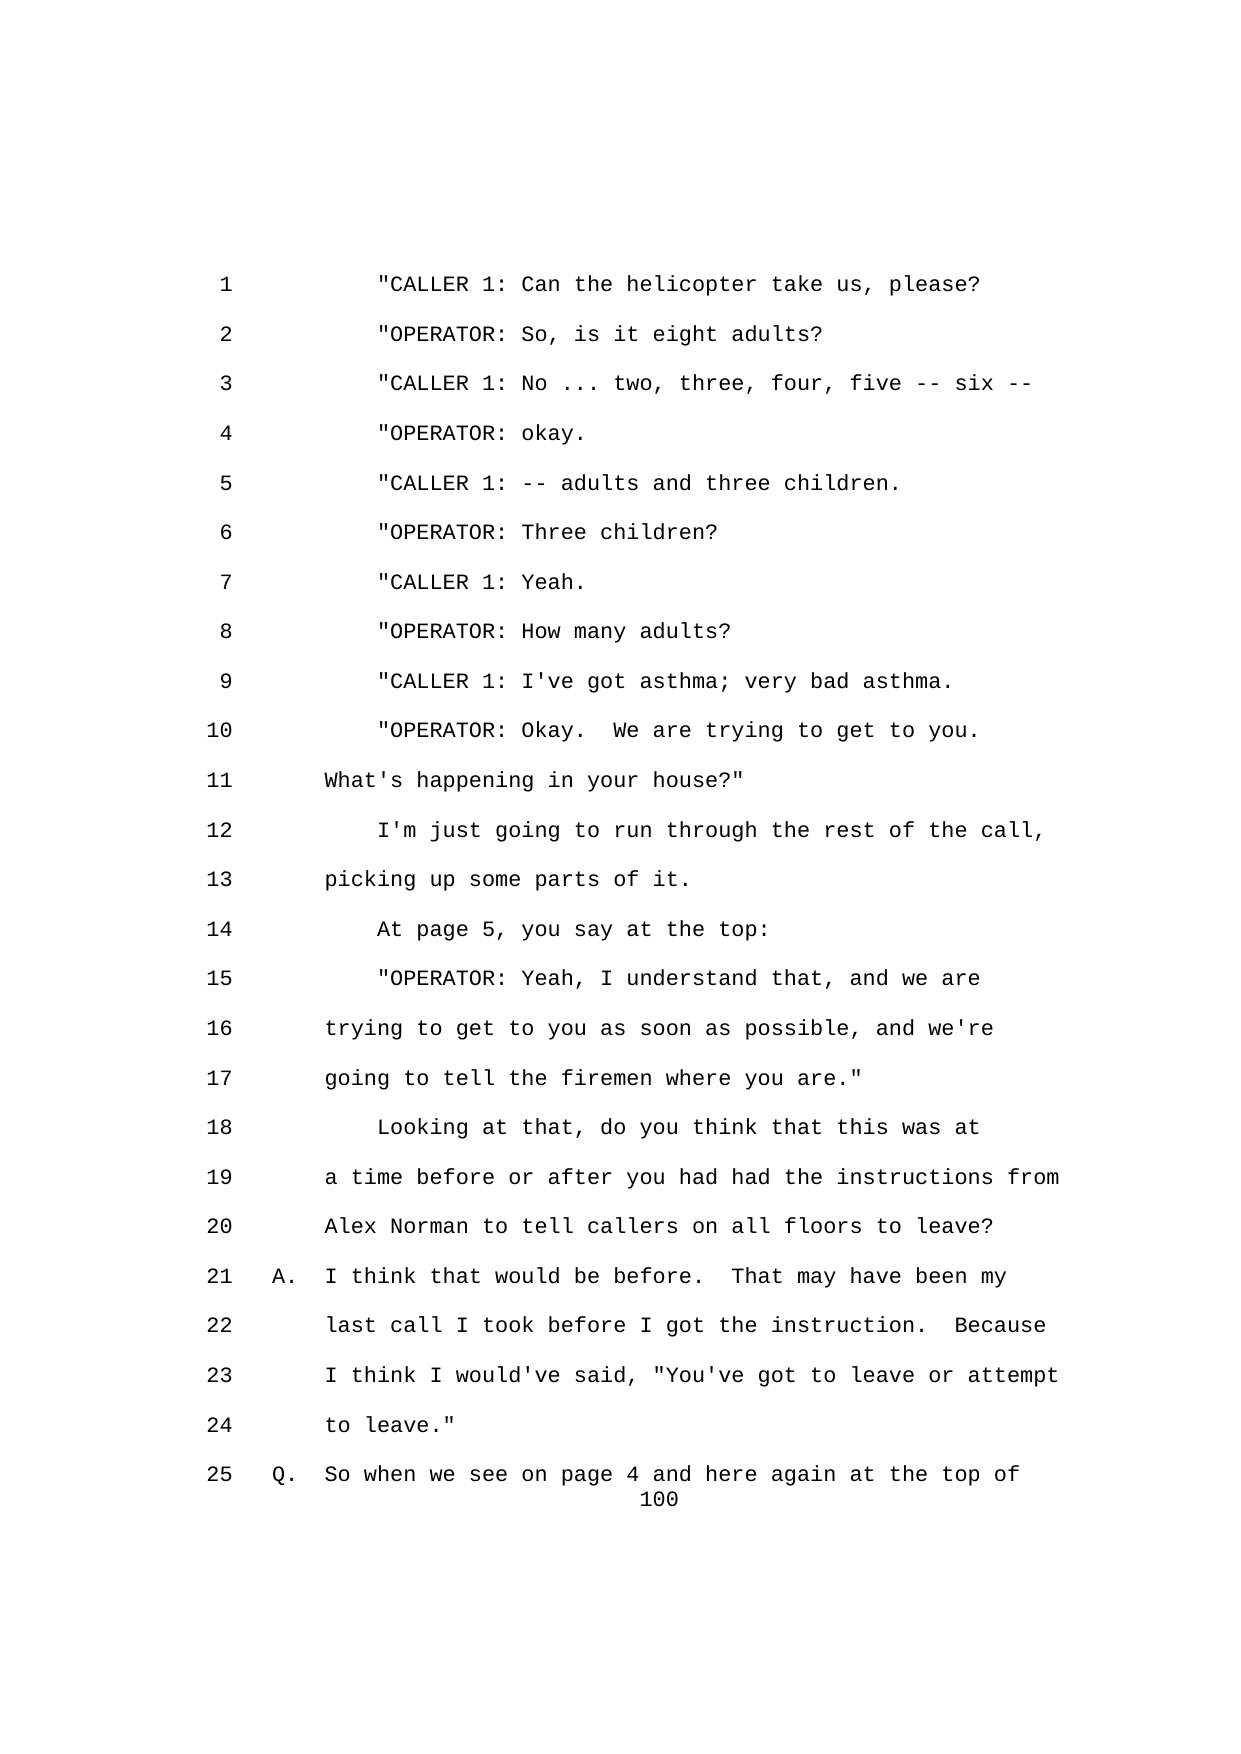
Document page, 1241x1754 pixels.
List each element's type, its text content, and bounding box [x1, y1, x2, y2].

text 17 going to tell the firemen where you are." [75, 1067, 1165, 1091]
text 15 "OPERATOR: Yeah, I understand that, and we are [75, 967, 1165, 992]
text 16 trying to get to you as soon as possible, and we're [75, 1017, 1165, 1042]
text 18 Looking at that, do you think that this was at [75, 1116, 1165, 1141]
text 24 to leave." [75, 1414, 1165, 1438]
text 2 "OPERATOR: So, is it eight adults? [75, 323, 1165, 348]
text 8 "OPERATOR: How many adults? [75, 620, 1165, 645]
text 10 "OPERATOR: Okay. We are trying to get to you. [75, 719, 1165, 744]
text 14 At page 5, you say at the top: [75, 918, 1165, 943]
text 25 Q. So when we see on page 4 and here again at the top of [75, 1463, 1165, 1488]
text 11 What's happening in your house?" [75, 769, 1165, 794]
text 100 [75, 1488, 1165, 1513]
text 4 "OPERATOR: okay. [75, 422, 1165, 447]
text 6 "OPERATOR: Three children? [75, 521, 1165, 546]
text 22 last call I took before I got the instruction. Because [75, 1314, 1165, 1339]
text 12 I'm just going to run through the rest of the call, [75, 819, 1165, 843]
text 19 a time before or after you had had the instructions from [75, 1166, 1165, 1191]
text 20 Alex Norman to tell callers on all floors to leave? [75, 1215, 1165, 1240]
text 1 "CALLER 1: Can the helicopter take us, please? [75, 273, 1165, 298]
text 3 "CALLER 1: No ... two, three, four, five -- six -- [75, 372, 1165, 397]
text 5 "CALLER 1: -- adults and three children. [75, 472, 1165, 496]
text 23 I think I would've said, "You've got to leave or attempt [75, 1364, 1165, 1389]
text 21 A. I think that would be before. That may have been my [75, 1265, 1165, 1290]
text 7 "CALLER 1: Yeah. [75, 571, 1165, 596]
text 13 picking up some parts of it. [75, 868, 1165, 893]
text 9 "CALLER 1: I've got asthma; very bad asthma. [75, 670, 1165, 695]
